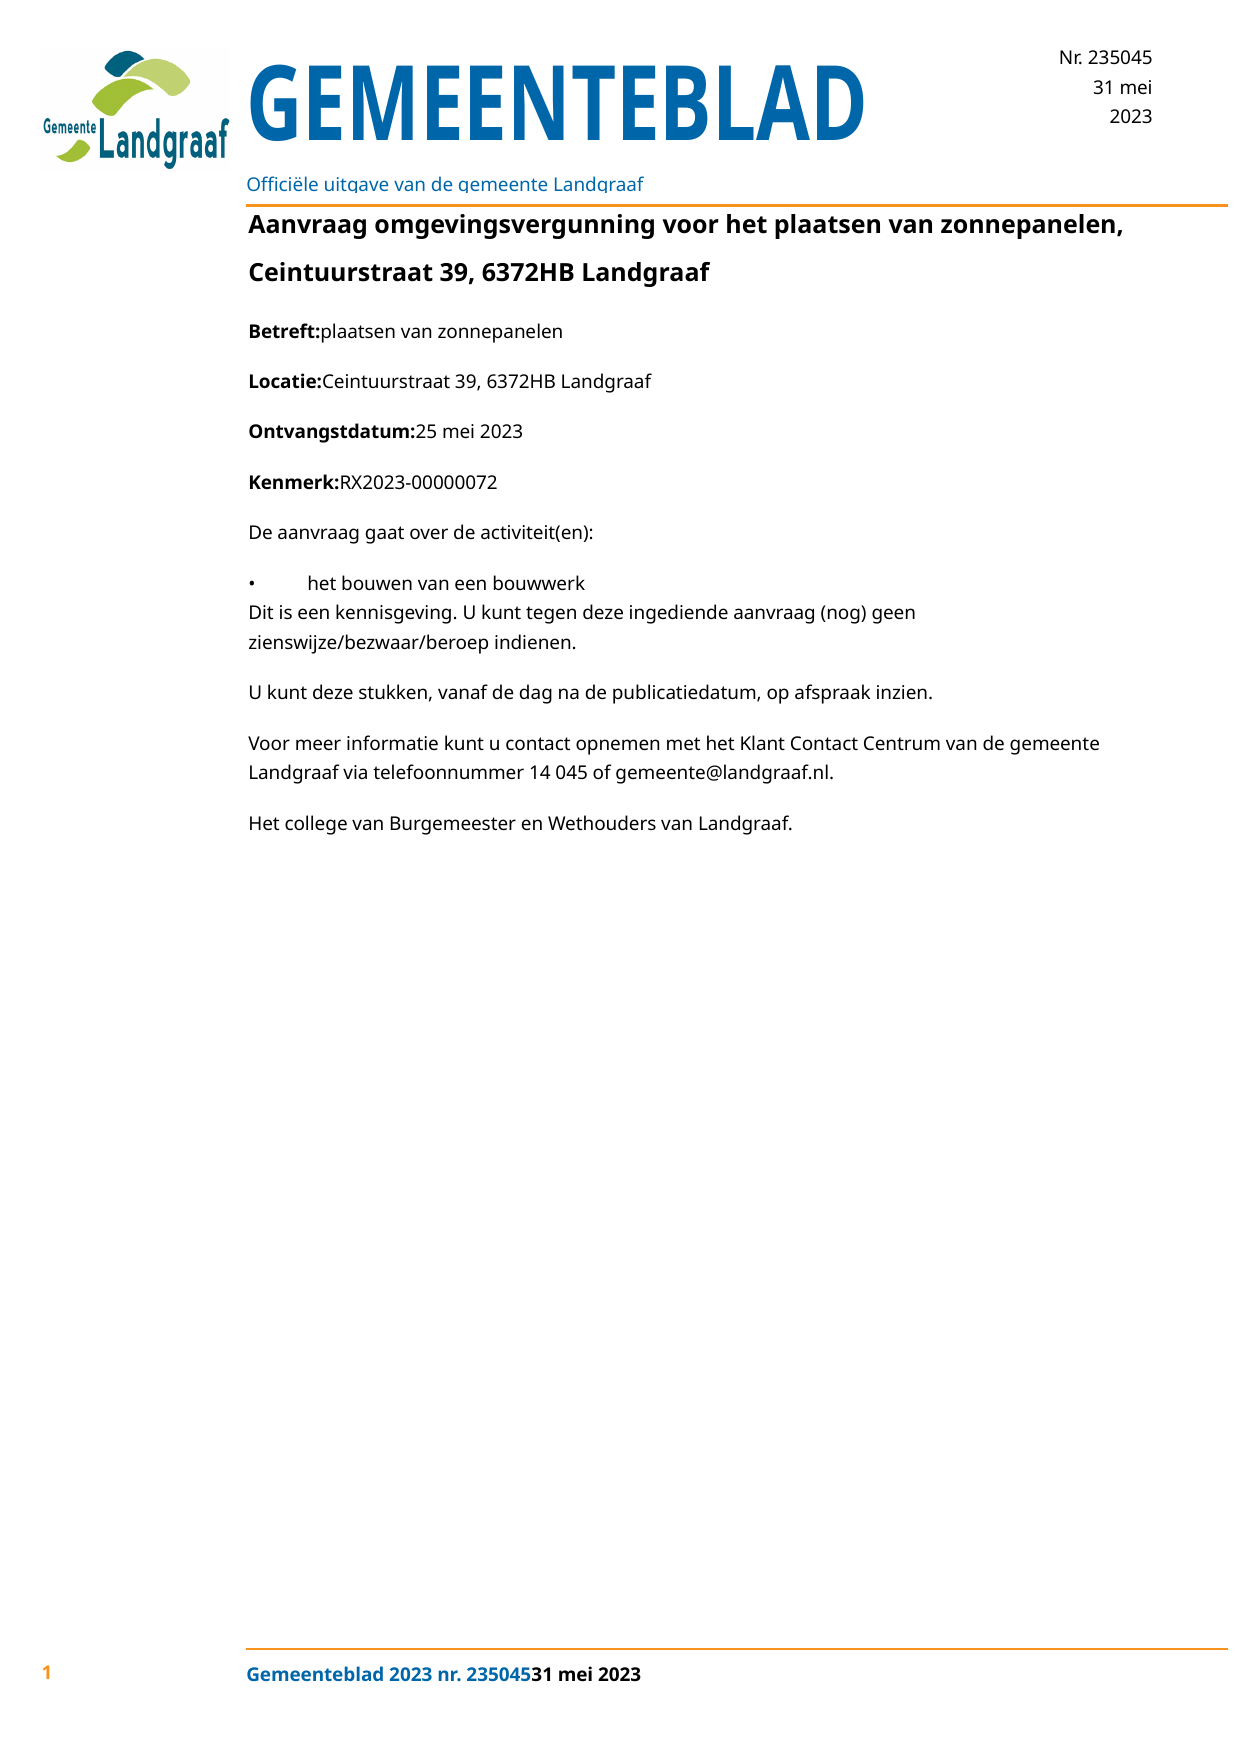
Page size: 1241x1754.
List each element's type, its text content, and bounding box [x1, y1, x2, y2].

text Ontvangstdatum:25 mei 2023 [248, 419, 1152, 444]
text Aanvraag omgevingsvergunning voor het plaatsen van zonnepanelen, Ceintuurstraat 39, 6372HB Landgraaf [248, 207, 1152, 288]
text Locatie:Ceintuurstraat 39, 6372HB Landgraaf [248, 368, 1152, 394]
text Kenmerk:RX2023-00000072 [248, 469, 1152, 495]
text Voor meer informatie kunt u contact opnemen met het Klant Contact Centrum van de gemeente Landgraaf via telefoonnummer 14 045 of gemeente@landgraaf.nl. [248, 730, 1152, 785]
picture [41, 47, 231, 172]
text De aanvraag gaat over de activiteit(en): [248, 519, 1152, 545]
text Het college van Burgemeester en Wethouders van Landgraaf. [248, 810, 1152, 836]
list het bouwen van een bouwwerk [248, 570, 1152, 596]
text U kunt deze stukken, vanaf de dag na de publicatiedatum, op afspraak inzien. [248, 679, 1152, 705]
text Dit is een kennisgeving. U kunt tegen deze ingediende aanvraag (nog) geen zienswijze/bezwaar/beroep indienen. [248, 599, 1152, 655]
text Betreft:plaatsen van zonnepanelen [248, 318, 1152, 344]
